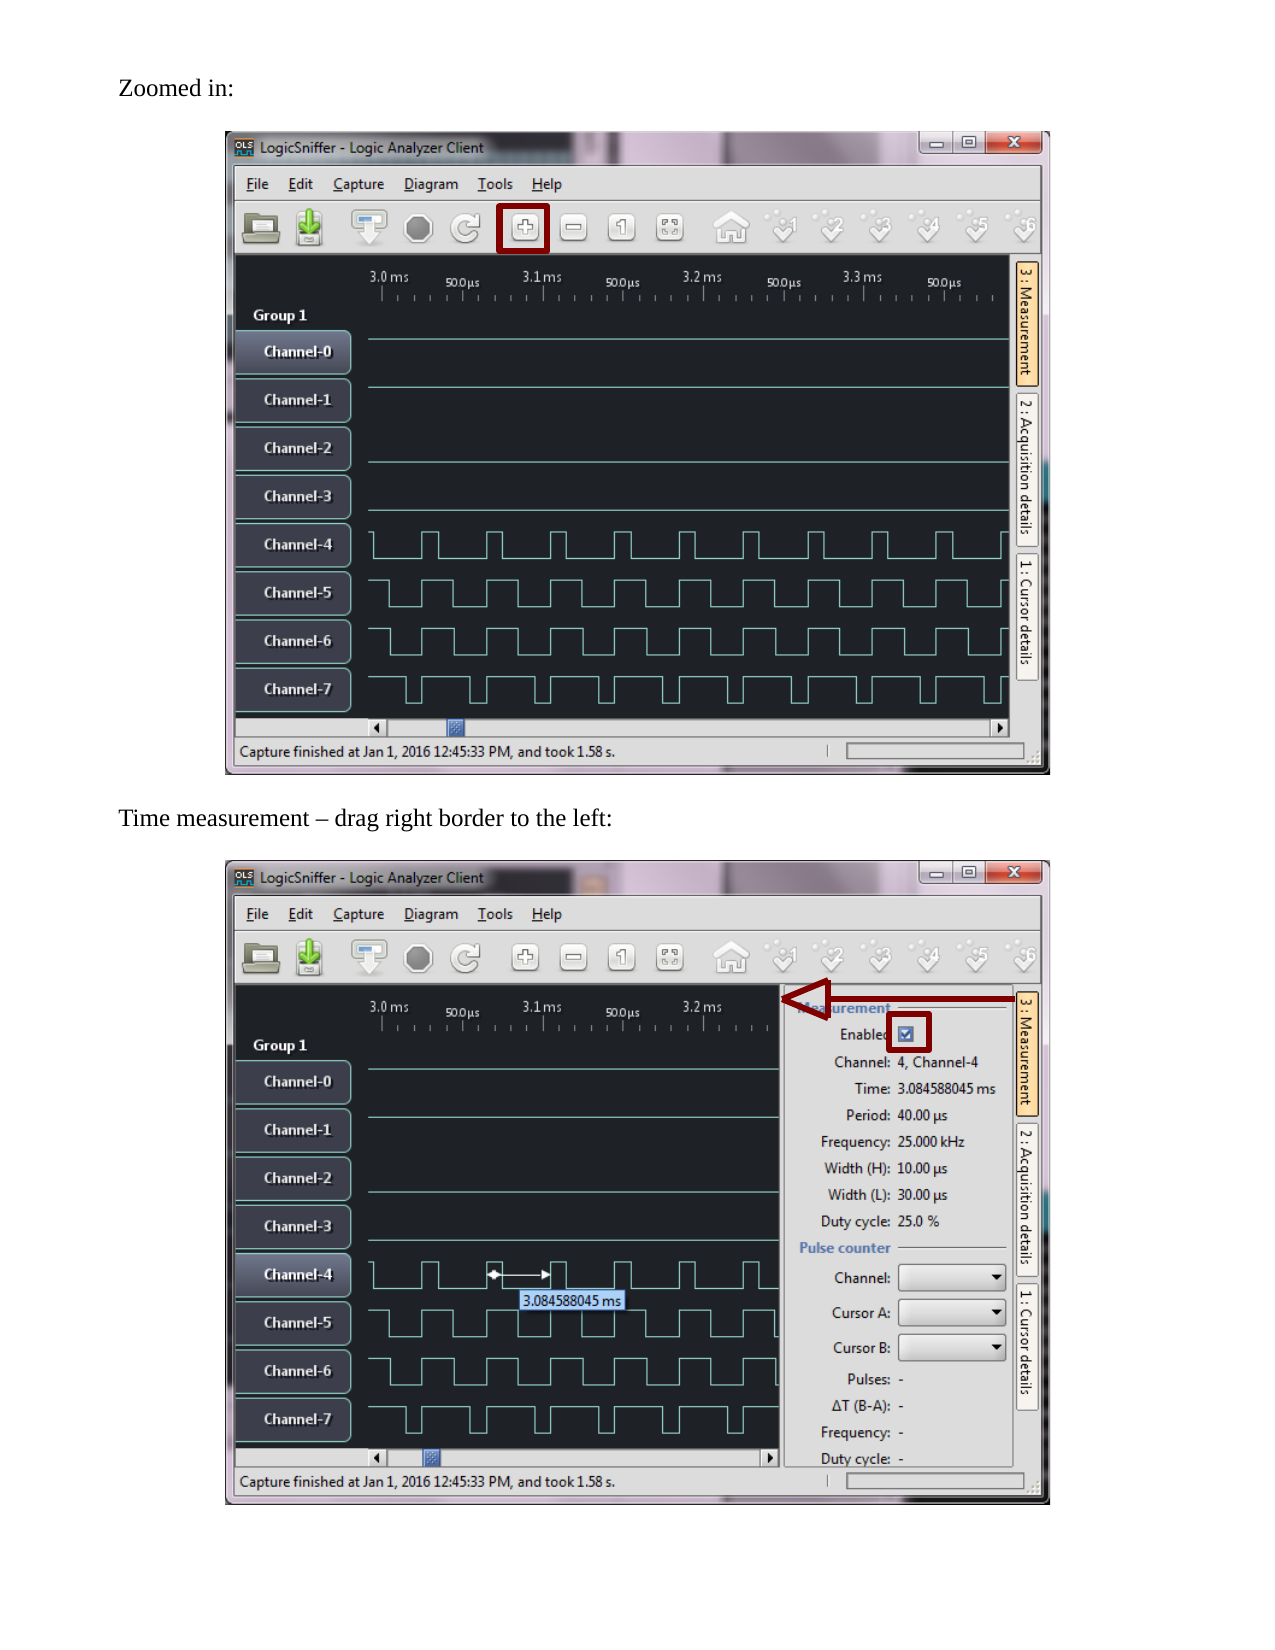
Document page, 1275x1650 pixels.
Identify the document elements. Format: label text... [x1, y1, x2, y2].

text Time measurement – drag right border to the left: [118, 803, 1157, 832]
picture [225, 860, 1050, 1505]
text Zoomed in: [118, 73, 1157, 102]
picture [225, 131, 1050, 775]
